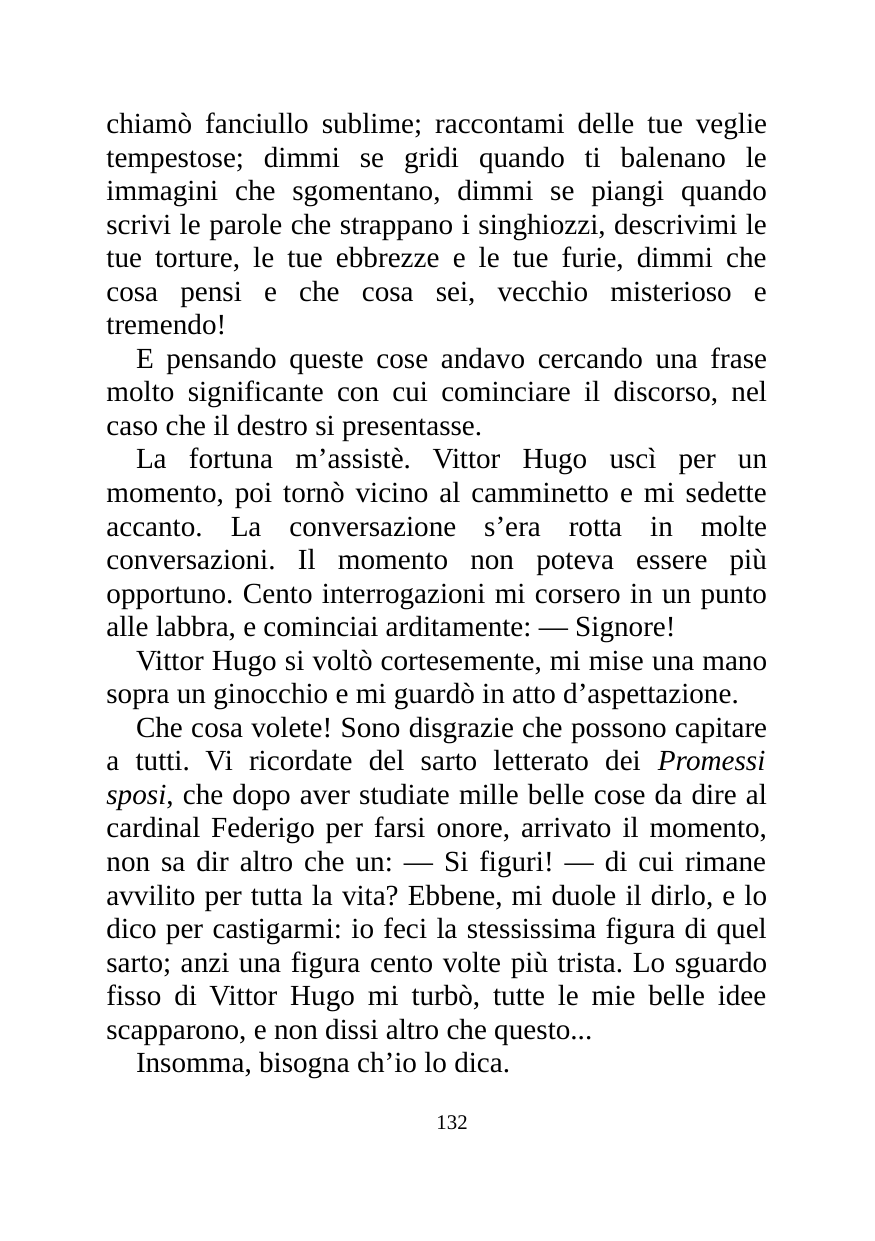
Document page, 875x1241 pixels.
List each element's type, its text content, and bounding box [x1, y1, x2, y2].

text La fortuna m’assistè. Vittor Hugo uscì per un momento, poi tornò vicino al camminetto e mi sedette accanto. La conversazione s’era rotta in molte conversazioni. Il momento non poteva essere più opportuno. Cento interrogazioni mi corsero in un punto alle labbra, e cominciai arditamente: — Signore! [106, 442, 768, 643]
text E pensando queste cose andavo cercando una frase molto significante con cui cominciare il discorso, nel caso che il destro si presentasse. [106, 341, 768, 442]
text Che cosa volete! Sono disgrazie che possono capitare a tutti. Vi ricordate del sarto letterato dei Promessi sposi, che dopo aver studiate mille belle cose da dire al cardinal Federigo per farsi onore, arrivato il momento, non sa dir altro che un: — Si figuri! — di cui rimane avvilito per tutta la vita? Ebbene, mi duole il dirlo, e lo dico per castigarmi: io feci la stessissima figura di quel sarto; anzi una figura cento volte più trista. Lo sguardo fisso di Vittor Hugo mi turbò, tutte le mie belle idee scapparono, e non dissi altro che questo... [106, 710, 768, 1045]
text Vittor Hugo si voltò cortesemente, mi mise una mano sopra un ginocchio e mi guardò in atto d’aspettazione. [106, 643, 768, 710]
text chiamò fanciullo sublime; raccontami delle tue veglie tempestose; dimmi se gridi quando ti balenano le immagini che sgomentano, dimmi se piangi quando scrivi le parole che strappano i singhiozzi, descrivimi le tue torture, le tue ebbrezze e le tue furie, dimmi che cosa pensi e che cosa sei, vecchio misterioso e tremendo! [106, 106, 768, 341]
text Insomma, bisogna ch’io lo dica. [106, 1045, 768, 1079]
